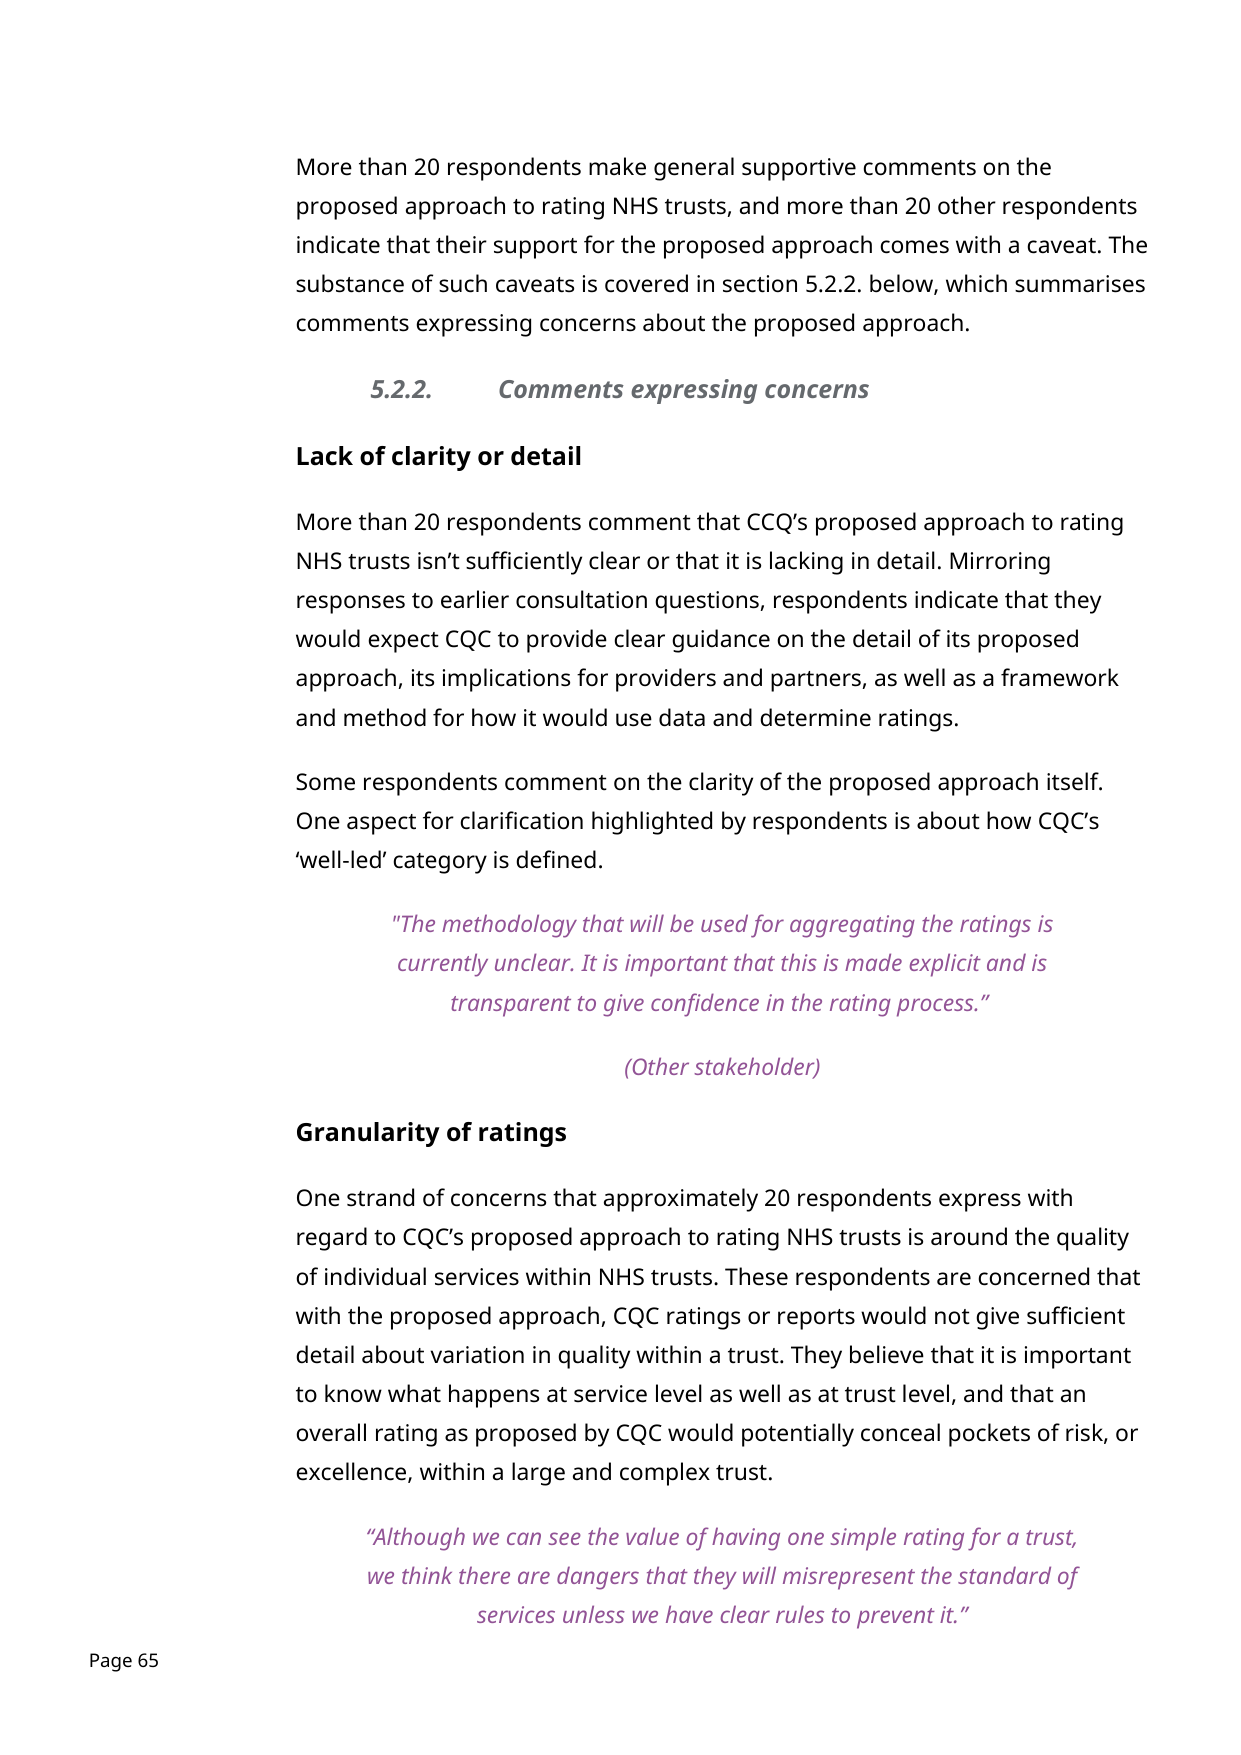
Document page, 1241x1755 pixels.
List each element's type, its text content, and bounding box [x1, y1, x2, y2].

subtitle Granularity of ratings [295, 1112, 1152, 1149]
text (Other stakeholder) [354, 1048, 1093, 1082]
text More than 20 respondents comment that CCQ’s proposed approach to rating NHS trusts isn’t sufficiently clear or that it is lacking in detail. Mirroring responses to earlier consultation questions, respondents indicate that they would expect CQC to provide clear guidance on the detail of its proposed approach, its implications for providers and partners, as well as a framework and method for how it would use data and determine ratings. [295, 503, 1152, 733]
text Some respondents comment on the clarity of the proposed approach itself. One aspect for clarification highlighted by respondents is about how CQC’s ‘well-led’ category is defined. [295, 763, 1152, 875]
text More than 20 respondents make general supportive comments on the proposed approach to rating NHS trusts, and more than 20 other respondents indicate that their support for the proposed approach comes with a caveat. The substance of such caveats is covered in section 5.2.2. below, which summarises comments expressing concerns about the proposed approach. [295, 148, 1152, 338]
text "The methodology that will be used for aggregating the ratings is currently unclear. It is important that this is made explicit and is transparent to give confidence in the rating process.” [354, 905, 1093, 1018]
text “Although we can see the value of having one simple rating for a trust, we think there are dangers that they will misrepresent the standard of services unless we have clear rules to prevent it.” [354, 1518, 1093, 1630]
subtitle Comments expressing concerns [370, 368, 1152, 405]
text One strand of concerns that approximately 20 respondents express with regard to CQC’s proposed approach to rating NHS trusts is around the quality of individual services within NHS trusts. These respondents are concerned that with the proposed approach, CQC ratings or reports would not give sufficient detail about variation in quality within a trust. They believe that it is important to know what happens at service level as well as at trust level, and that an overall rating as proposed by CQC would potentially conceal pockets of risk, or excellence, within a large and complex trust. [295, 1179, 1152, 1487]
subtitle Lack of clarity or detail [295, 436, 1152, 472]
